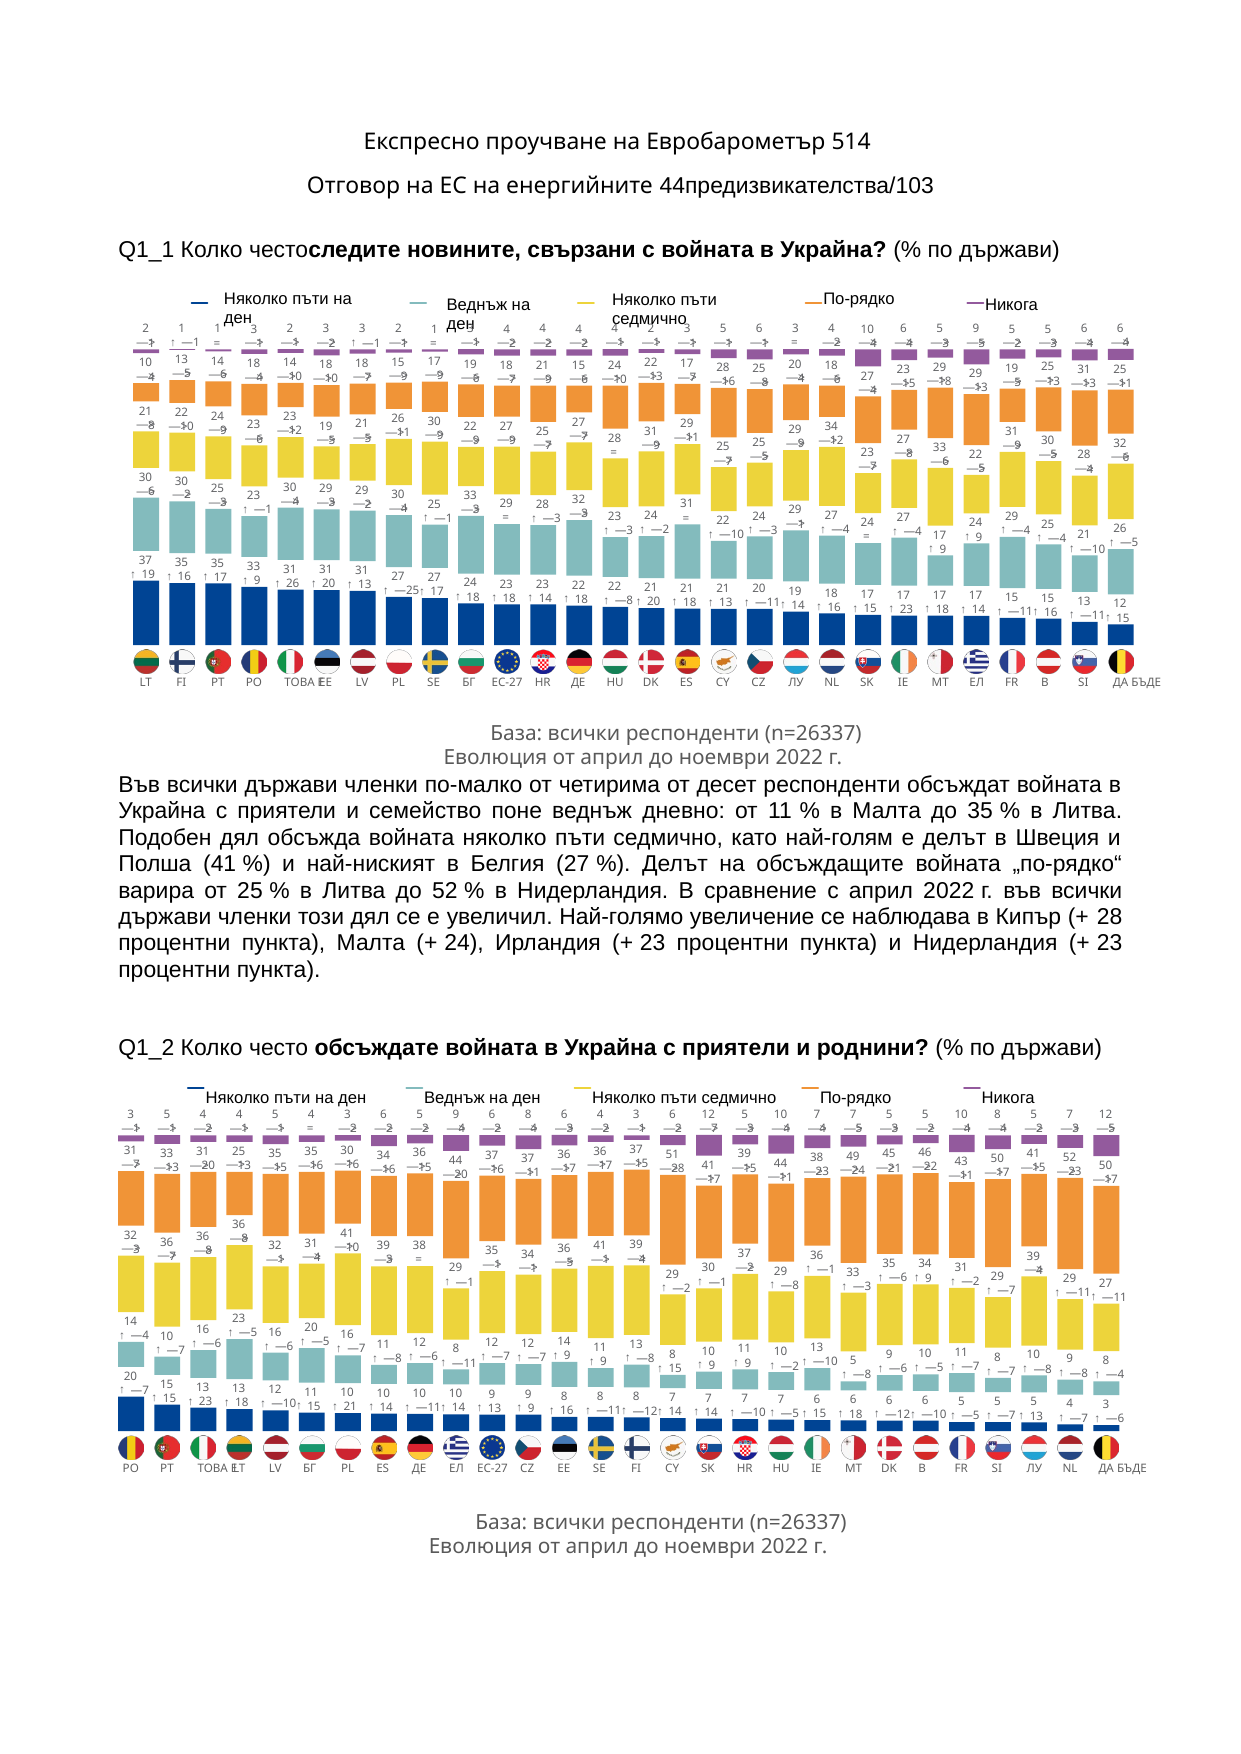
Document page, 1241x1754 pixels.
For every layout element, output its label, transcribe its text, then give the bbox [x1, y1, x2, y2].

picture [855, 649, 881, 674]
picture [624, 1435, 650, 1460]
picture [299, 1435, 325, 1460]
picture [154, 1435, 180, 1460]
picture [696, 1435, 722, 1460]
picture [675, 649, 700, 674]
picture [335, 1435, 361, 1460]
picture [588, 1435, 614, 1460]
picture [1036, 649, 1061, 674]
picture [963, 649, 989, 674]
picture [314, 649, 340, 674]
picture [263, 1435, 289, 1460]
picture [407, 1435, 433, 1460]
text Във всички държави членки по-малко от четирима от десет респонденти обсъждат войната в Украйна с приятели и семейство поне веднъж дневно: от 11 % в Малта до 35 % в Литва. Подобен дял обсъжда войната няколко пъти седмично, като най-голям е делът в Швеция и Полша (41 %) и най-ниският в Белгия (27 %). Делът на обсъждащите войната „по-рядко“ варира от 25 % в Литва до 52 % в Нидерландия. В сравнение с април 2022 г. във всички държави членки този дял се е увеличил. Най-голямо увеличение се наблюдава в Кипър (+ 28 процентни пункта), Малта (+ 24), Ирландия (+ 23 процентни пункта) и Нидерландия (+ 23 процентни пункта). [118, 275, 1122, 982]
picture [1021, 1435, 1047, 1460]
picture [877, 1435, 902, 1460]
picture [949, 1435, 975, 1460]
picture [205, 649, 231, 674]
picture [479, 1435, 505, 1460]
picture [891, 649, 917, 674]
text Q1_2 Колко често обсъждате войната в Украйна с приятели и роднини? (% по държави) [118, 1034, 1122, 1061]
picture [241, 649, 267, 674]
picture [552, 1435, 577, 1460]
picture [1057, 1435, 1083, 1460]
text Q1_1 Колко честоследите новините, свързани с войната в Украйна? (% по държави) [118, 236, 1122, 262]
picture [768, 1435, 794, 1460]
picture [927, 649, 953, 674]
picture [530, 649, 556, 674]
picture [226, 1435, 252, 1460]
picture [841, 1435, 866, 1460]
picture [913, 1435, 939, 1460]
picture [804, 1435, 830, 1460]
picture [118, 1435, 144, 1460]
picture [515, 1435, 541, 1460]
picture [190, 1435, 216, 1460]
picture [277, 649, 303, 674]
picture [660, 1435, 686, 1460]
picture [638, 649, 664, 674]
picture [1093, 1435, 1119, 1460]
picture [747, 649, 773, 674]
picture [169, 649, 195, 674]
picture [985, 1435, 1011, 1460]
picture [1072, 649, 1097, 674]
picture [386, 649, 412, 674]
picture [443, 1435, 469, 1460]
picture [458, 649, 484, 674]
picture [602, 649, 628, 674]
picture [999, 649, 1025, 674]
picture [371, 1435, 397, 1460]
picture [133, 649, 159, 674]
picture [566, 649, 592, 674]
picture [732, 1435, 758, 1460]
picture [350, 649, 376, 674]
picture [711, 649, 737, 674]
picture [422, 649, 448, 674]
picture [494, 649, 520, 674]
picture [819, 649, 845, 674]
picture [1108, 649, 1134, 674]
picture [783, 649, 809, 674]
